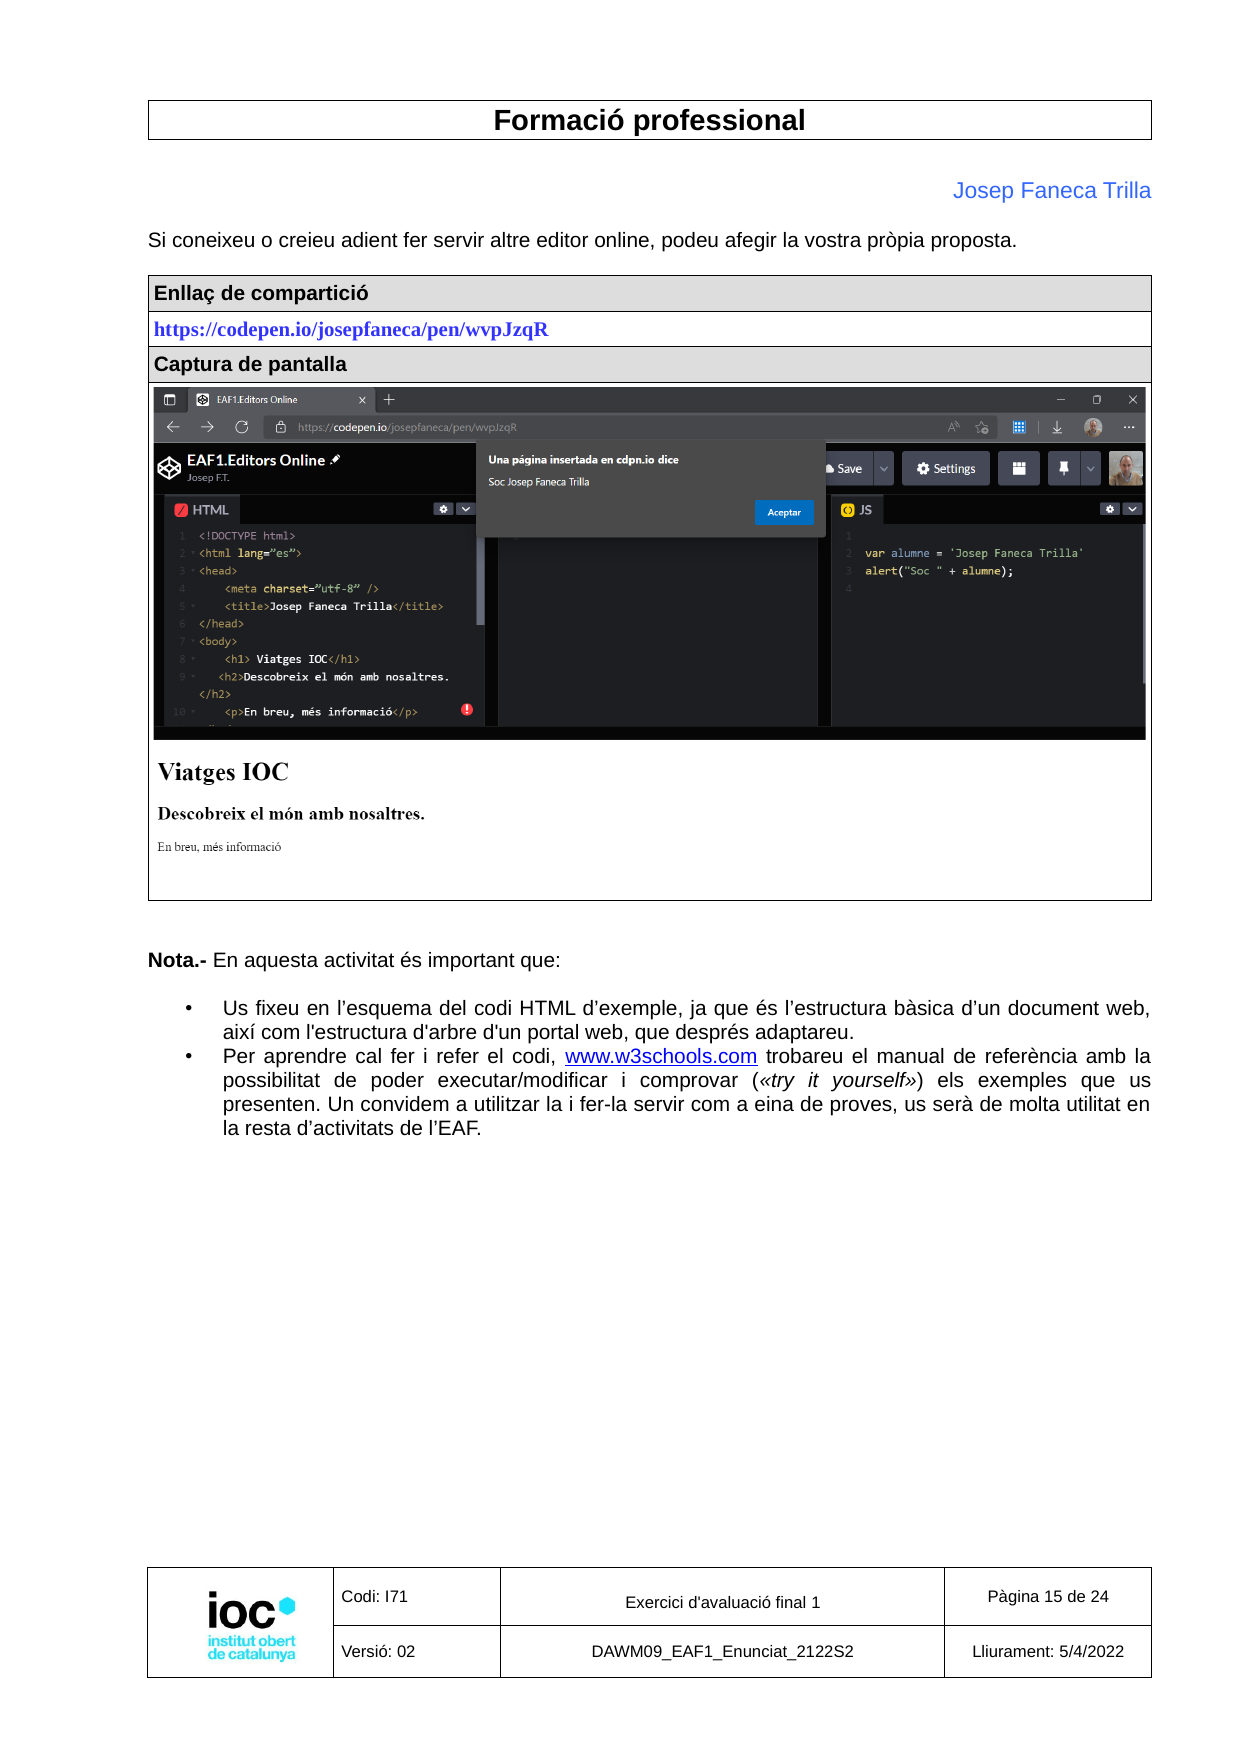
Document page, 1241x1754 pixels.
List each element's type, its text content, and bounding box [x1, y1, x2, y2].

picture [153, 387, 1146, 871]
table_header Enllaç de compartició [149, 276, 1151, 311]
table_cell https://codepen.io/josepfaneca/pen/wvpJzqR [149, 312, 1151, 346]
table_cell [149, 383, 1151, 900]
list Per aprendre cal fer i refer el codi, www.w3schools.com trobareu el manual de referència amb la possibilitat de poder executar/modificar i comprovar («try it yourself») els exemples que us presenten. Un convidem a utilitzar la i fer-la servir com a eina de proves, us serà de molta utilitat en la resta d’activitats de l’EAF. [185, 1044, 1151, 1140]
table_cell Captura de pantalla [149, 347, 1151, 382]
text Nota.- En aquesta activitat és important que: [148, 948, 1151, 972]
list Us fixeu en l’esquema del codi HTML d’exemple, ja que és l’estructura bàsica d’un document web, així com l'estructura d'arbre d'un portal web, que després adaptareu. [185, 996, 1151, 1044]
text Si coneixeu o creieu adient fer servir altre editor online, podeu afegir la vostra pròpia proposta. [112, 227, 1151, 251]
picture [195, 1577, 309, 1673]
